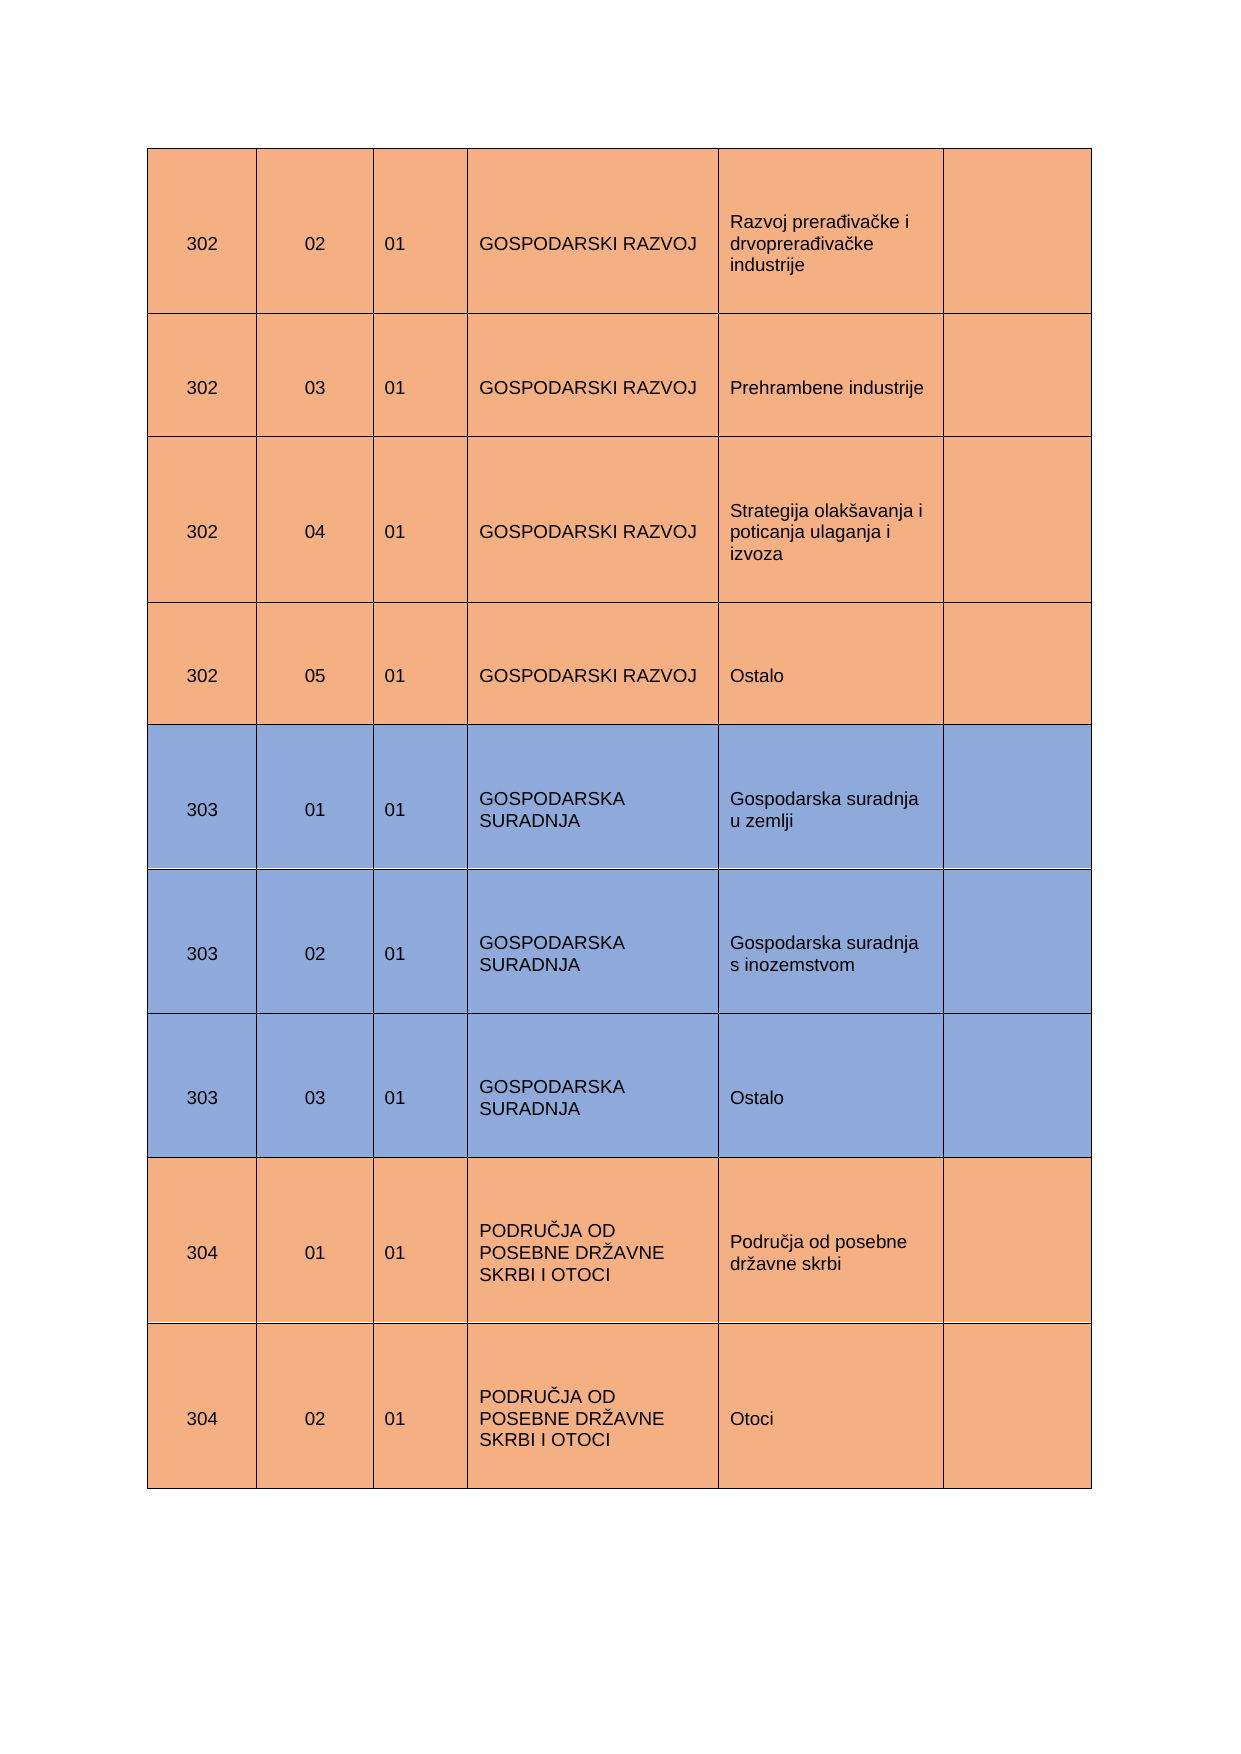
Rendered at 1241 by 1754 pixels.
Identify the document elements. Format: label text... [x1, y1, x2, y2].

table_cell [944, 870, 1091, 1013]
table_cell 302 [148, 149, 256, 313]
table_cell 303 [148, 1014, 256, 1157]
table_cell 302 [148, 437, 256, 602]
table_cell 303 [148, 870, 256, 1013]
table_cell 01 [374, 437, 467, 602]
table_cell 05 [257, 603, 373, 724]
table_cell 02 [257, 870, 373, 1013]
table_cell 01 [374, 603, 467, 724]
table_cell GOSPODARSKI RAZVOJ [468, 149, 718, 313]
table_cell Strategija olakšavanja i poticanja ulaganja i izvoza [719, 437, 943, 602]
table_cell 03 [257, 1014, 373, 1157]
table_cell 01 [374, 1014, 467, 1157]
table_cell 04 [257, 437, 373, 602]
table_cell GOSPODARSKI RAZVOJ [468, 437, 718, 602]
table_cell [944, 437, 1091, 602]
table_cell GOSPODARSKA SURADNJA [468, 725, 718, 868]
table_cell [944, 725, 1091, 868]
table_cell Prehrambene industrije [719, 314, 943, 436]
table_cell Otoci [719, 1324, 943, 1488]
table_cell 302 [148, 314, 256, 436]
table_cell 01 [374, 725, 467, 868]
table_cell 01 [257, 725, 373, 868]
table_cell PODRUČJA OD POSEBNE DRŽAVNE SKRBI I OTOCI [468, 1324, 718, 1488]
table_cell [944, 1158, 1091, 1322]
table_cell [944, 314, 1091, 436]
table_cell 303 [148, 725, 256, 868]
table_cell [944, 1014, 1091, 1157]
table_cell 01 [374, 314, 467, 436]
table_cell [944, 1324, 1091, 1488]
table_cell 01 [374, 1324, 467, 1488]
table_cell 01 [374, 870, 467, 1013]
table_cell [944, 603, 1091, 724]
table_cell GOSPODARSKA SURADNJA [468, 1014, 718, 1157]
table_cell PODRUČJA OD POSEBNE DRŽAVNE SKRBI I OTOCI [468, 1158, 718, 1322]
table_cell GOSPODARSKI RAZVOJ [468, 603, 718, 724]
table_cell 01 [257, 1158, 373, 1322]
table_cell 01 [374, 1158, 467, 1322]
table_cell Ostalo [719, 1014, 943, 1157]
table_cell Gospodarska suradnja s inozemstvom [719, 870, 943, 1013]
table_cell Razvoj prerađivačke i drvoprerađivačke industrije [719, 149, 943, 313]
table_cell 01 [374, 149, 467, 313]
table_cell [944, 149, 1091, 313]
table_cell 304 [148, 1324, 256, 1488]
table_cell Gospodarska suradnja u zemlji [719, 725, 943, 868]
table_cell GOSPODARSKI RAZVOJ [468, 314, 718, 436]
table_cell Područja od posebne državne skrbi [719, 1158, 943, 1322]
table_cell 302 [148, 603, 256, 724]
table_cell 02 [257, 149, 373, 313]
table_cell 304 [148, 1158, 256, 1322]
table_cell 03 [257, 314, 373, 436]
table_cell Ostalo [719, 603, 943, 724]
table_cell 02 [257, 1324, 373, 1488]
table_cell GOSPODARSKA SURADNJA [468, 870, 718, 1013]
